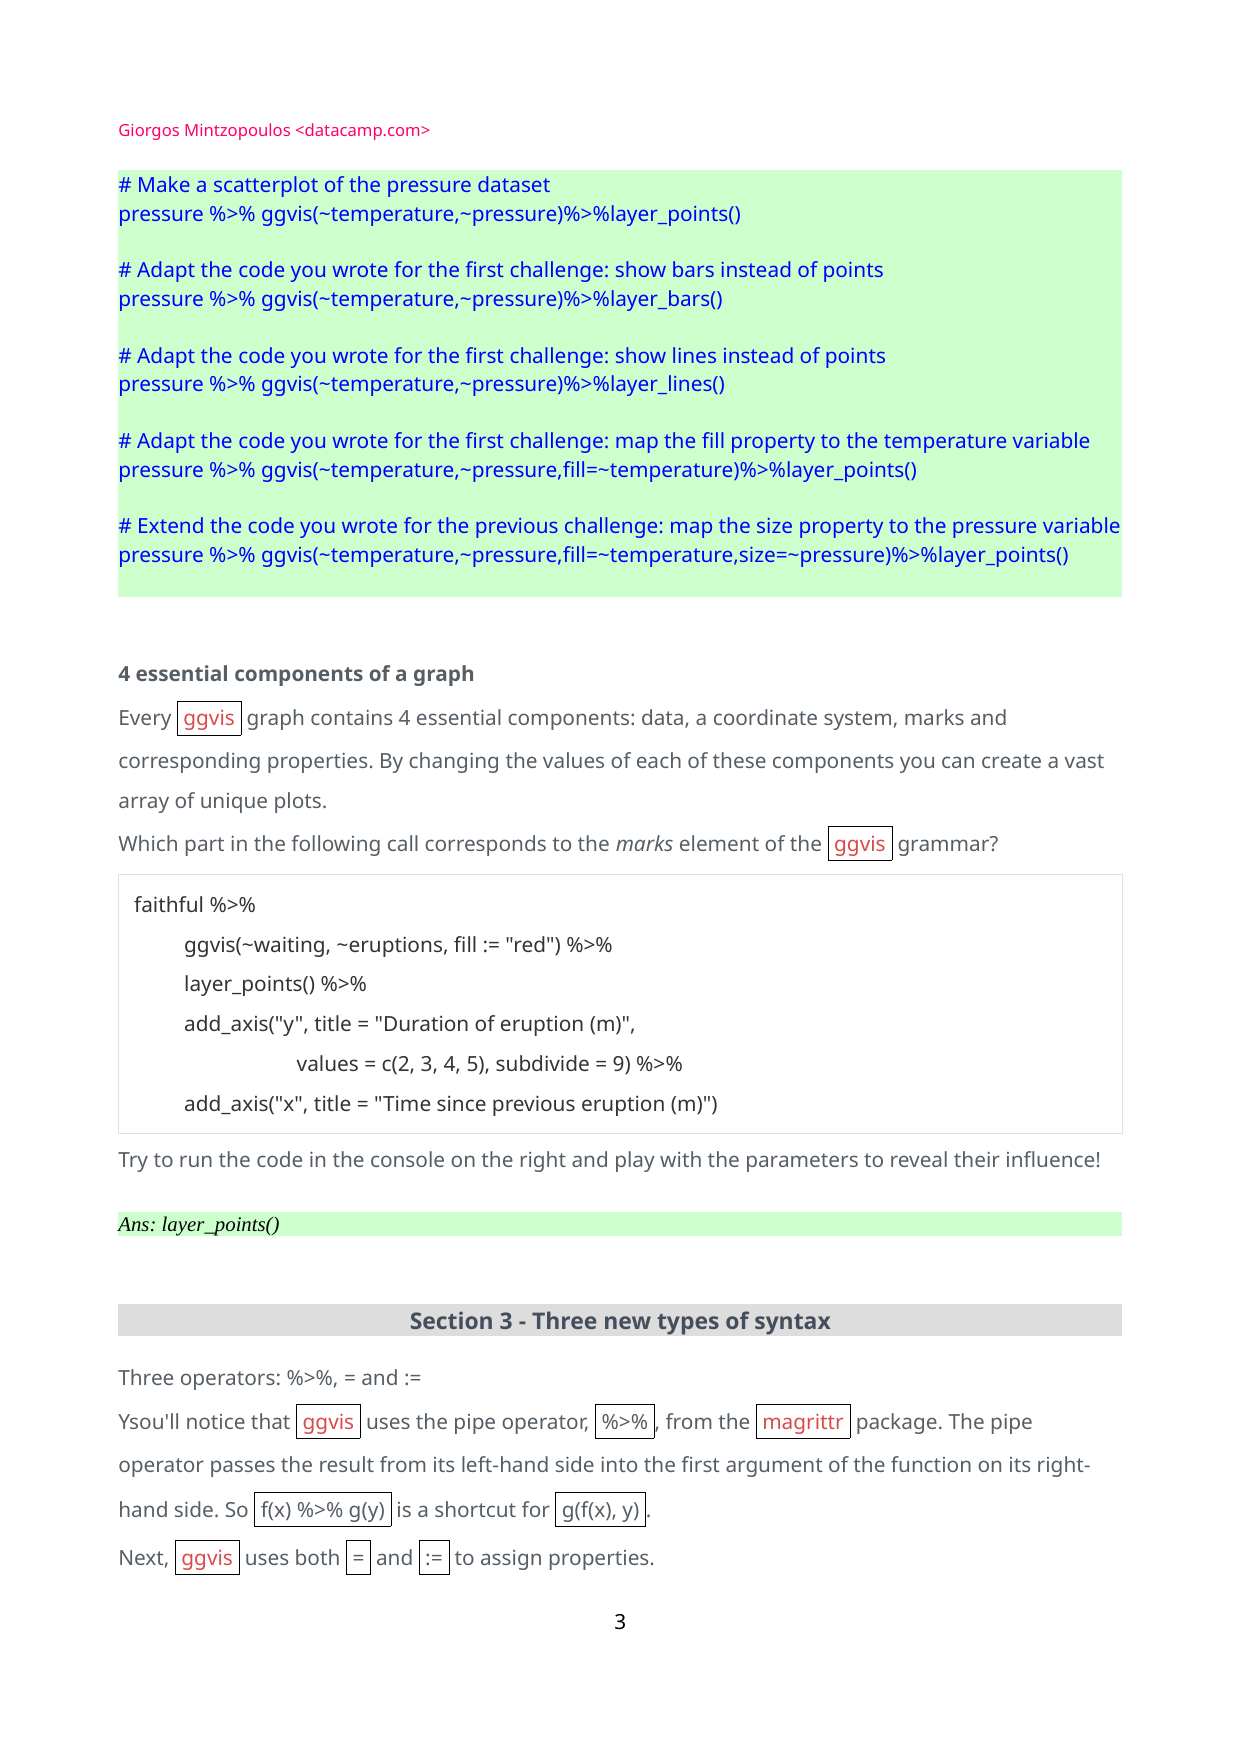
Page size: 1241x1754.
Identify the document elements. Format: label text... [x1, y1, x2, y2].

text pressure %>% ggvis(~temperature,~pressure)%>%layer_points() [118, 199, 1122, 227]
text ggvis [176, 1541, 239, 1574]
text values = c(2, 3, 4, 5), subdivide = 9) %>% [119, 1034, 1122, 1073]
text layer_points() %>% [119, 954, 1122, 994]
text Next, [118, 1540, 175, 1574]
text ggvis [829, 827, 892, 860]
text # Adapt the code you wrote for the first challenge: show bars instead of points [118, 256, 1122, 284]
text pressure %>% ggvis(~temperature,~pressure)%>%layer_bars() [118, 284, 1122, 312]
text := [420, 1541, 449, 1574]
text pressure %>% ggvis(~temperature,~pressure)%>%layer_lines() [118, 369, 1122, 398]
text to assign properties. [450, 1540, 1122, 1574]
text Ans: layer_points() [118, 1212, 1122, 1236]
subtitle Section 3 - Three new types of syntax [118, 1304, 1122, 1336]
text Ysou'll notice that ggvis uses the pipe operator, %>%, from the magrittr package. The pipe operator passes the result from its left-hand side into the first argument of the function on its right-hand side. So f(x) %>% g(y) is a shortcut for g(f(x), y). [118, 1404, 1122, 1526]
text # Extend the code you wrote for the previous challenge: map the size property to the pressure variable [118, 512, 1122, 540]
subtitle Three operators: %>%, = and := [118, 1363, 1122, 1391]
text Which part in the following call corresponds to the marks element of the [118, 826, 828, 860]
text and [371, 1540, 419, 1574]
text pressure %>% ggvis(~temperature,~pressure,fill=~temperature)%>%layer_points() [118, 455, 1122, 483]
text uses both [240, 1540, 346, 1574]
text # Adapt the code you wrote for the first challenge: map the fill property to the temperature variable [118, 426, 1122, 455]
text Every ggvis graph contains 4 essential components: data, a coordinate system, marks and corresponding properties. By changing the values of each of these components you can create a vast array of unique plots. [118, 701, 1122, 814]
text faithful %>% [119, 875, 1122, 914]
text # Adapt the code you wrote for the first challenge: show lines instead of points [118, 341, 1122, 369]
text pressure %>% ggvis(~temperature,~pressure,fill=~temperature,size=~pressure)%>%layer_points() [118, 540, 1122, 568]
text Try to run the code in the console on the right and play with the parameters to reveal their influence! [118, 1145, 1122, 1173]
text # Make a scatterplot of the pressure dataset [118, 170, 1122, 199]
text add_axis("x", title = "Time since previous eruption (m)") [119, 1073, 1122, 1133]
subtitle 4 essential components of a graph [118, 659, 1122, 688]
text add_axis("y", title = "Duration of eruption (m)", [119, 994, 1122, 1034]
text = [347, 1541, 370, 1574]
text ggvis(~waiting, ~eruptions, fill := "red") %>% [119, 914, 1122, 954]
text grammar? [893, 826, 1122, 860]
